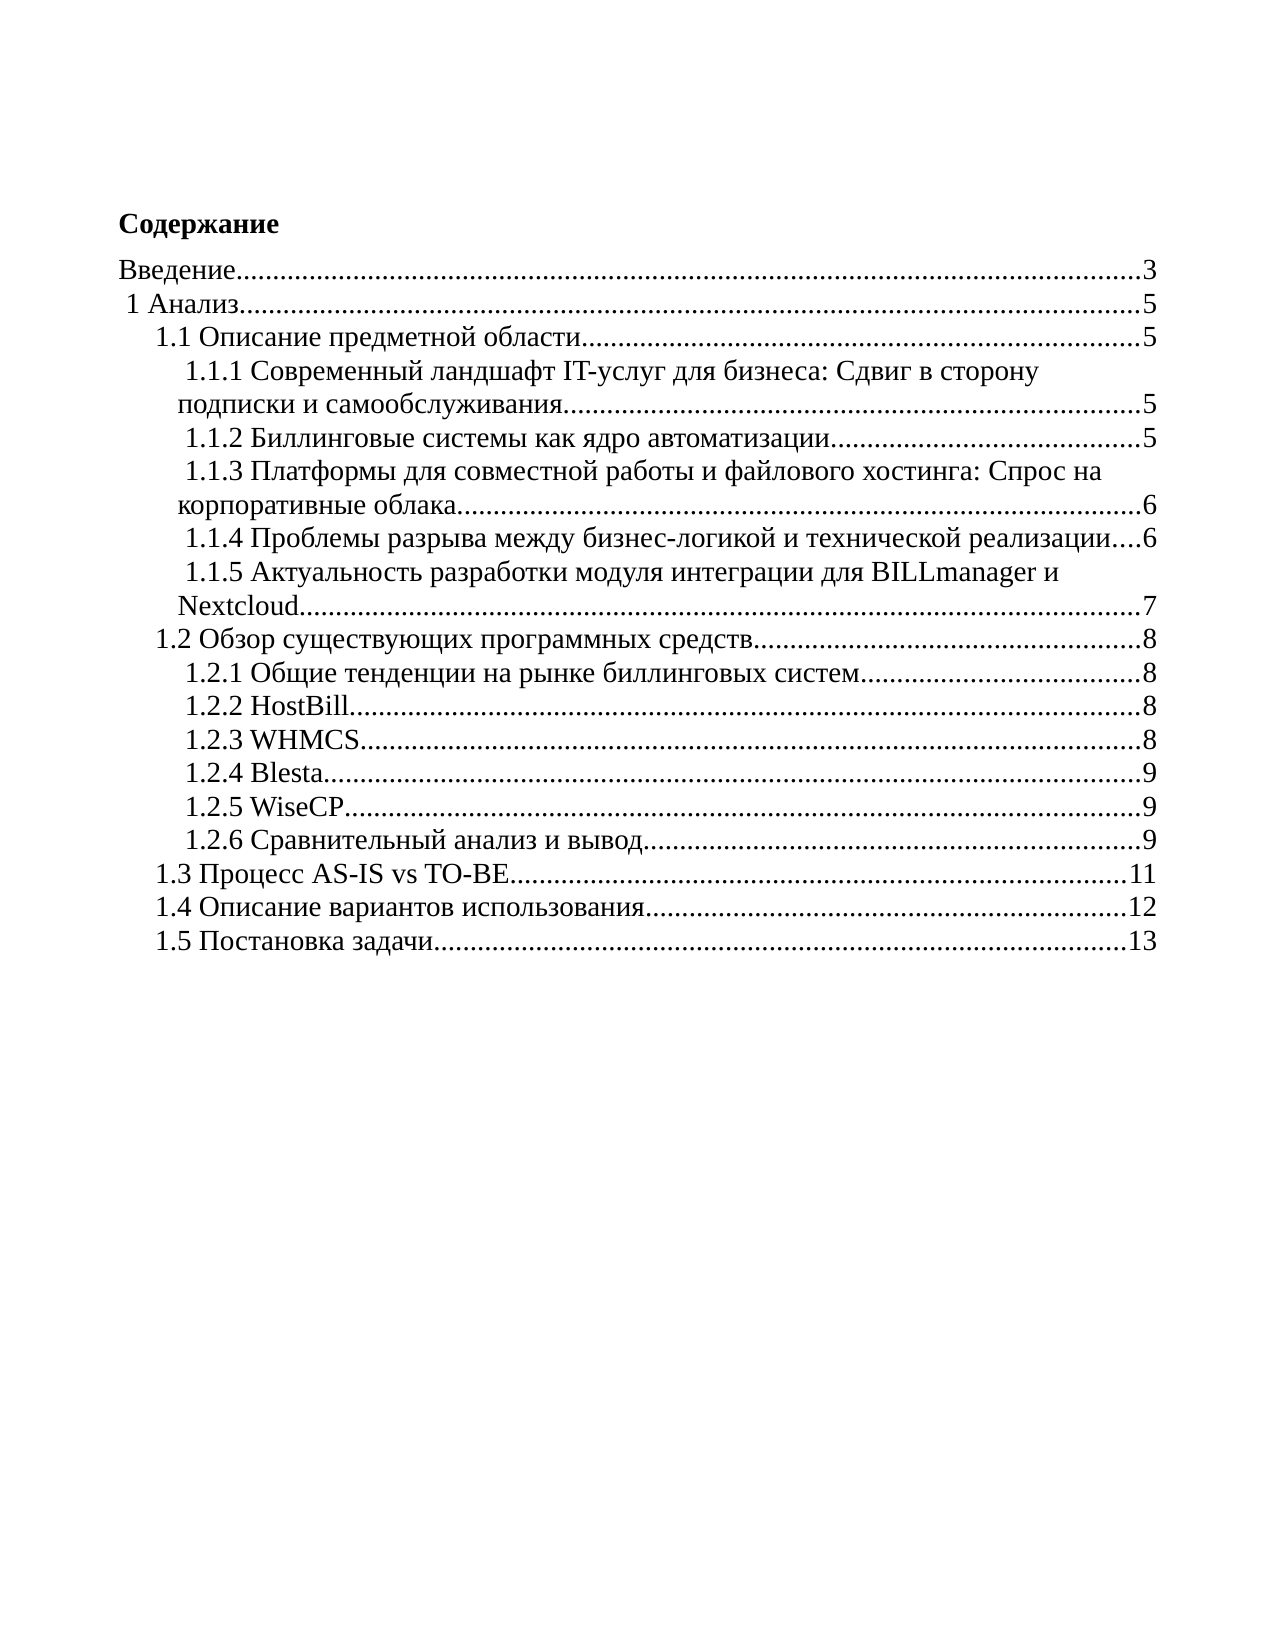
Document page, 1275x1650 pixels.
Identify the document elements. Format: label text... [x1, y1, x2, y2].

text 1.1 Описание предметной области 5 [148, 319, 1157, 353]
text Введение 3 [118, 252, 1157, 286]
text 1.1.1 Современный ландшафт IT-услуг для бизнеса: Сдвиг в сторону подписки и самообслуживания 5 [177, 353, 1157, 420]
text 1.2.6 Сравнительный анализ и вывод 9 [177, 822, 1157, 856]
text 1 Анализ 5 [118, 286, 1157, 319]
text 1.4 Описание вариантов использования 12 [148, 889, 1157, 923]
text 1.2.2 HostBill 8 [177, 688, 1157, 722]
text 1.2.4 Blesta 9 [177, 755, 1157, 789]
text 1.5 Постановка задачи 13 [148, 923, 1157, 957]
text 1.2.5 WiseCP 9 [177, 789, 1157, 822]
subtitle Содержание [118, 206, 1157, 240]
text 1.1.5 Актуальность разработки модуля интеграции для BILLmanager и Nextcloud 7 [177, 554, 1157, 621]
text 1.1.2 Биллинговые системы как ядро автоматизации 5 [177, 420, 1157, 453]
text 1.3 Процесс AS-IS vs TO-BE 11 [148, 856, 1157, 889]
text 1.2 Обзор существующих программных средств 8 [148, 621, 1157, 655]
text 1.2.1 Общие тенденции на рынке биллинговых систем 8 [177, 655, 1157, 688]
text 1.1.3 Платформы для совместной работы и файлового хостинга: Спрос на корпоративные облака 6 [177, 453, 1157, 521]
text 1.2.3 WHMCS 8 [177, 722, 1157, 755]
text 1.1.4 Проблемы разрыва между бизнес-логикой и технической реализации 6 [177, 521, 1157, 554]
